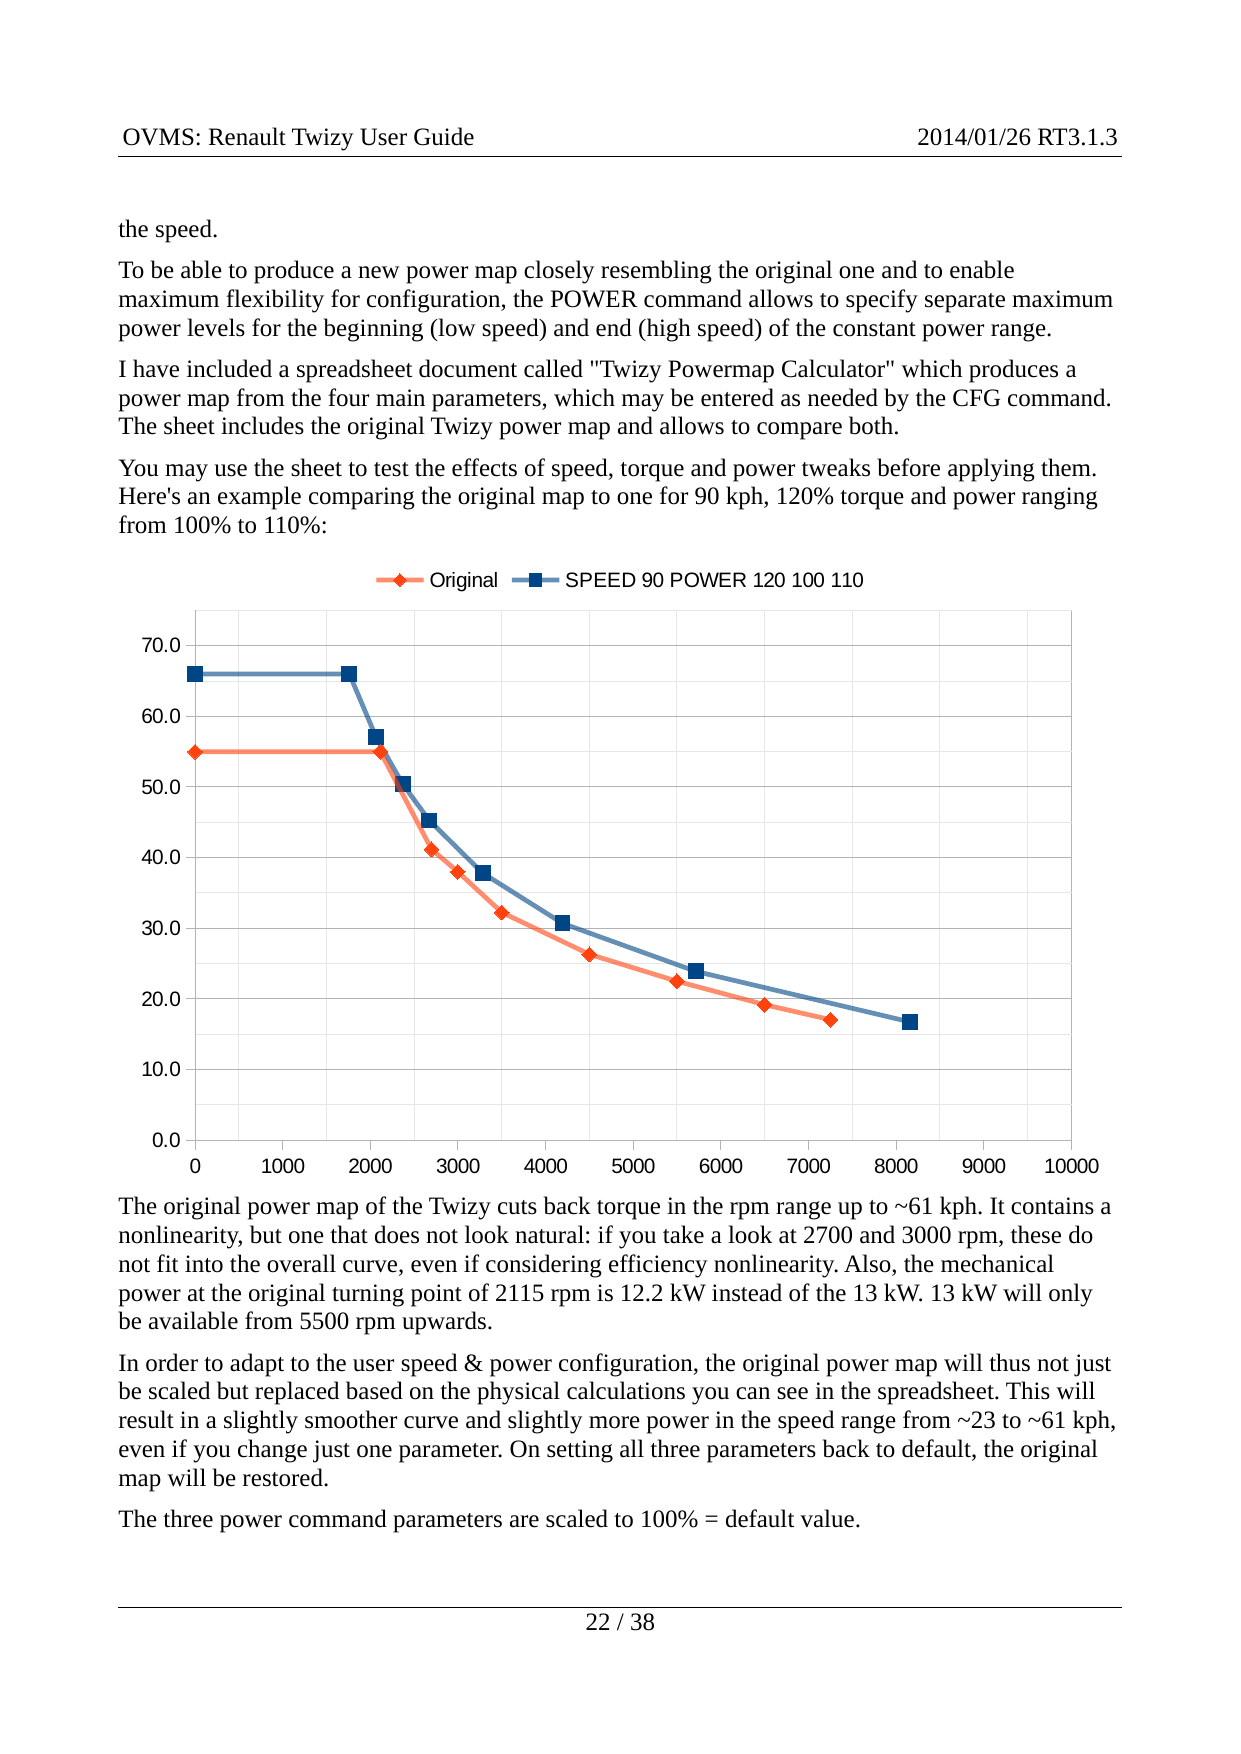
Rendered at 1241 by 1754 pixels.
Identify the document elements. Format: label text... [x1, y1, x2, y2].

text The three power command parameters are scaled to 100% = default value. [118, 1504, 1122, 1533]
text the speed. [118, 214, 1122, 243]
text The original power map of the Twizy cuts back torque in the rpm range up to ~61 kph. It contains a nonlinearity, but one that does not look natural: if you take a look at 2700 and 3000 rpm, these do not fit into the overall curve, even if considering efficiency nonlinearity. Also, the mechanical power at the original turning point of 2115 rpm is 12.2 kW instead of the 13 kW. 13 kW will only be available from 5500 rpm upwards. [118, 551, 1122, 1335]
text You may use the sheet to test the effects of speed, torque and power tweaks before applying them. Here's an example comparing the original map to one for 90 kph, 120% torque and power ranging from 100% to 110%: [118, 453, 1122, 539]
text I have included a spreadsheet document called "Twizy Powermap Calculator" which produces a power map from the four main parameters, which may be entered as needed by the CFG command. The sheet includes the original Twizy power map and allows to compare both. [118, 354, 1122, 440]
text In order to adapt to the user speed & power configuration, the original power map will thus not just be scaled but replaced based on the physical calculations you can see in the spreadsheet. This will result in a slightly smoother curve and slightly more power in the speed range from ~23 to ~61 kph, even if you change just one parameter. On setting all three parameters back to default, the original map will be restored. [118, 1348, 1122, 1491]
text To be able to produce a new power map closely resembling the original one and to enable maximum flexibility for configuration, the POWER command allows to specify separate maximum power levels for the beginning (low speed) and end (high speed) of the constant power range. [118, 255, 1122, 341]
